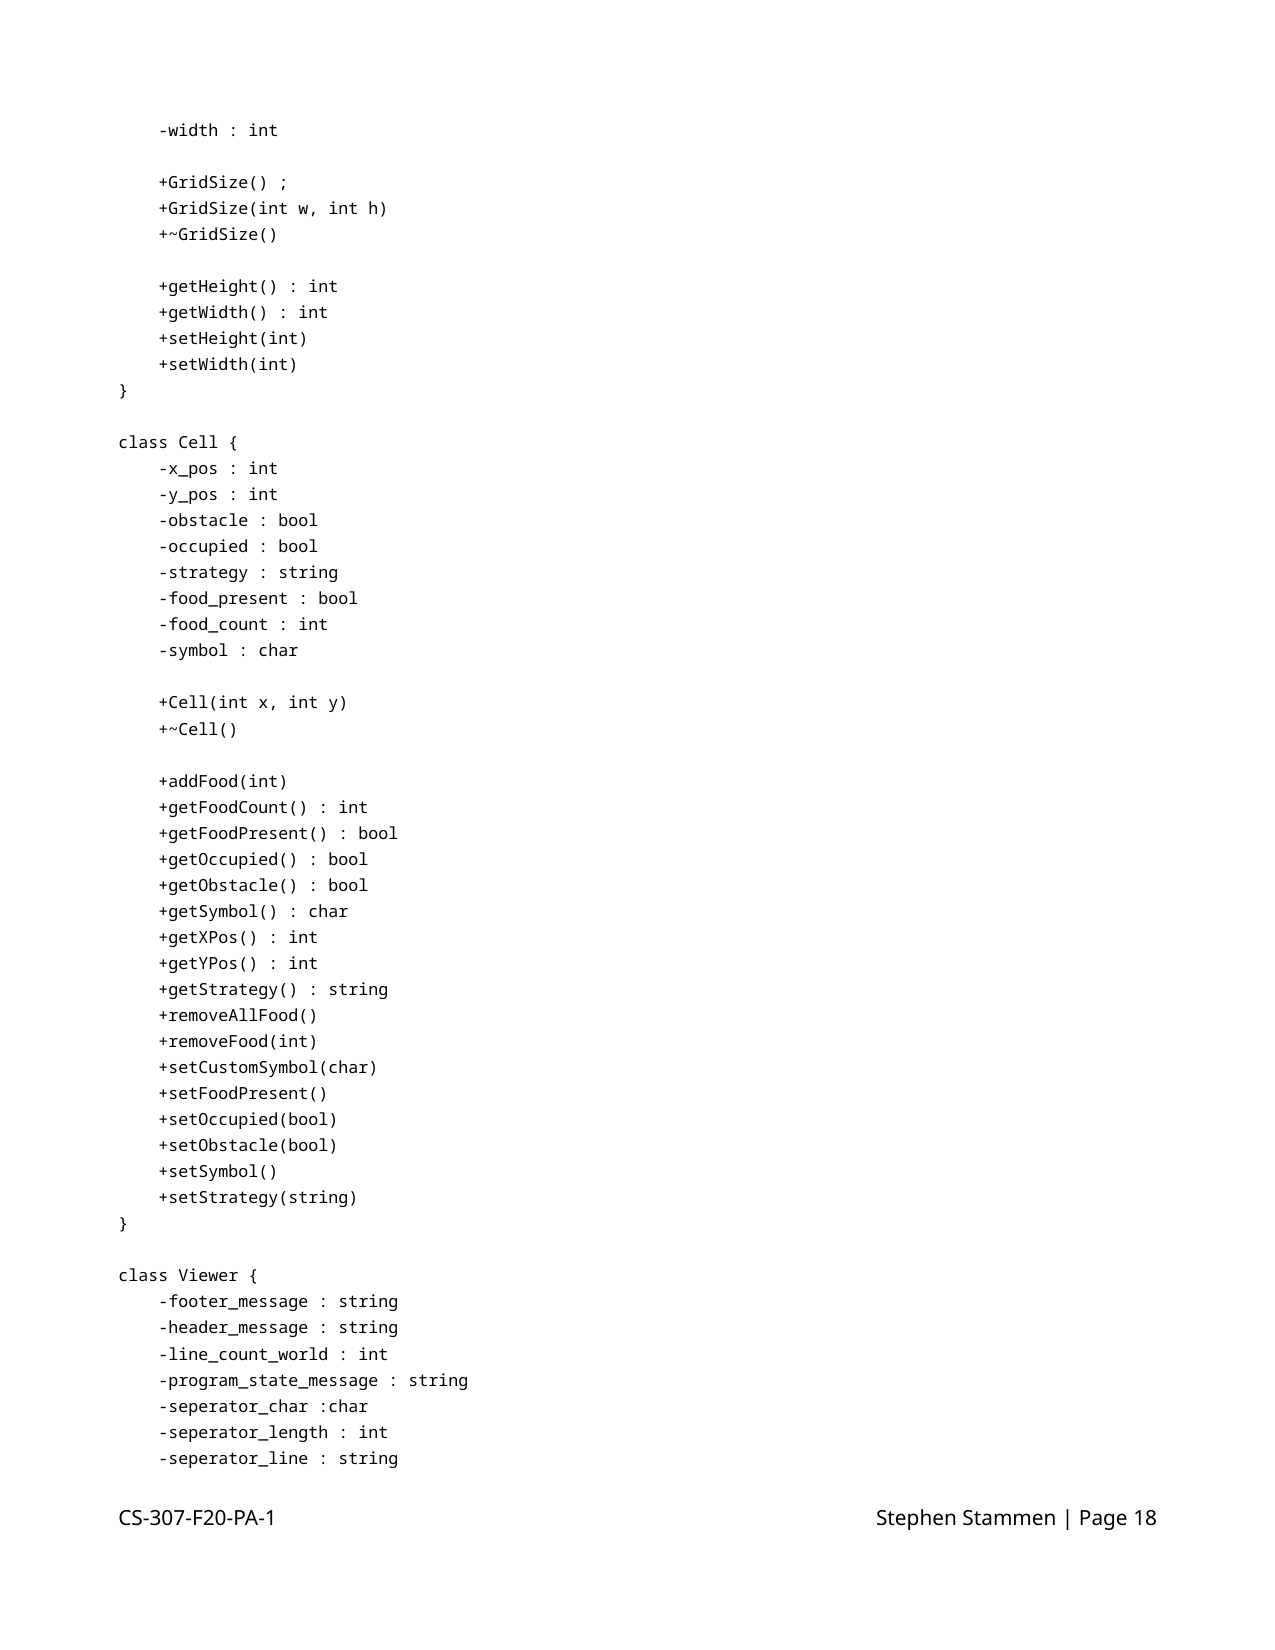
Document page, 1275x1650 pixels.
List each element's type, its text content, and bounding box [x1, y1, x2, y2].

text -width : int +GridSize() ; +GridSize(int w, int h) +~GridSize() +getHeight() : int +getWidth() : int +setHeight(int) +setWidth(int) } class Cell { -x_pos : int -y_pos : int -obstacle : bool -occupied : bool -strategy : string -food_present : bool -food_count : int -symbol : char +Cell(int x, int y) +~Cell() +addFood(int) +getFoodCount() : int +getFoodPresent() : bool +getOccupied() : bool +getObstacle() : bool +getSymbol() : char +getXPos() : int +getYPos() : int +getStrategy() : string +removeAllFood() +removeFood(int) +setCustomSymbol(char) +setFoodPresent() +setOccupied(bool) +setObstacle(bool) +setSymbol() +setStrategy(string) } class Viewer { -footer_message : string -header_message : string -line_count_world : int -program_state_message : string -seperator_char :char -seperator_length : int -seperator_line : string [118, 118, 1157, 1469]
